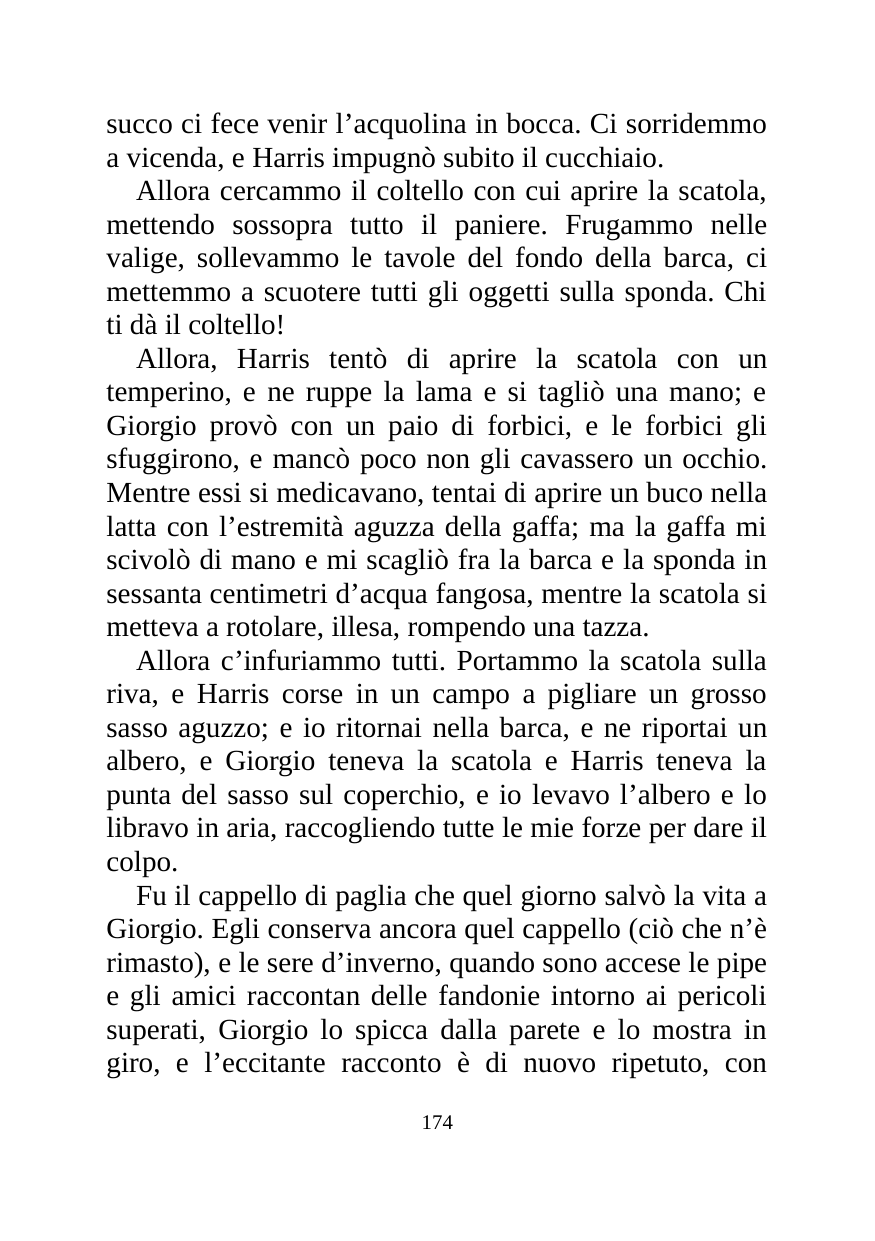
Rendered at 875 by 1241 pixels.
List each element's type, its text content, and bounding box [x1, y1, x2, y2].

text Allora c’infuriammo tutti. Portammo la scatola sulla riva, e Harris corse in un campo a pigliare un grosso sasso aguzzo; e io ritornai nella barca, e ne riportai un albero, e Giorgio teneva la scatola e Harris teneva la punta del sasso sul coperchio, e io levavo l’albero e lo libravo in aria, raccogliendo tutte le mie forze per dare il colpo. [106, 643, 768, 878]
text succo ci fece venir l’acquolina in bocca. Ci sorridemmo a vicenda, e Harris impugnò subito il cucchiaio. [106, 106, 768, 173]
text Fu il cappello di paglia che quel giorno salvò la vita a Giorgio. Egli conserva ancora quel cappello (ciò che n’è rimasto), e le sere d’inverno, quando sono accese le pipe e gli amici raccontan delle fandonie intorno ai pericoli superati, Giorgio lo spicca dalla parete e lo mostra in giro, e l’eccitante racconto è di nuovo ripetuto, con [106, 878, 768, 1079]
text Allora, Harris tentò di aprire la scatola con un temperino, e ne ruppe la lama e si tagliò una mano; e Giorgio provò con un paio di forbici, e le forbici gli sfuggirono, e mancò poco non gli cavassero un occhio. Mentre essi si medicavano, tentai di aprire un buco nella latta con l’estremità aguzza della gaffa; ma la gaffa mi scivolò di mano e mi scagliò fra la barca e la sponda in sessanta centimetri d’acqua fangosa, mentre la scatola si metteva a rotolare, illesa, rompendo una tazza. [106, 341, 768, 643]
text Allora cercammo il coltello con cui aprire la scatola, mettendo sossopra tutto il paniere. Frugammo nelle valige, sollevammo le tavole del fondo della barca, ci mettemmo a scuotere tutti gli oggetti sulla sponda. Chi ti dà il coltello! [106, 173, 768, 341]
